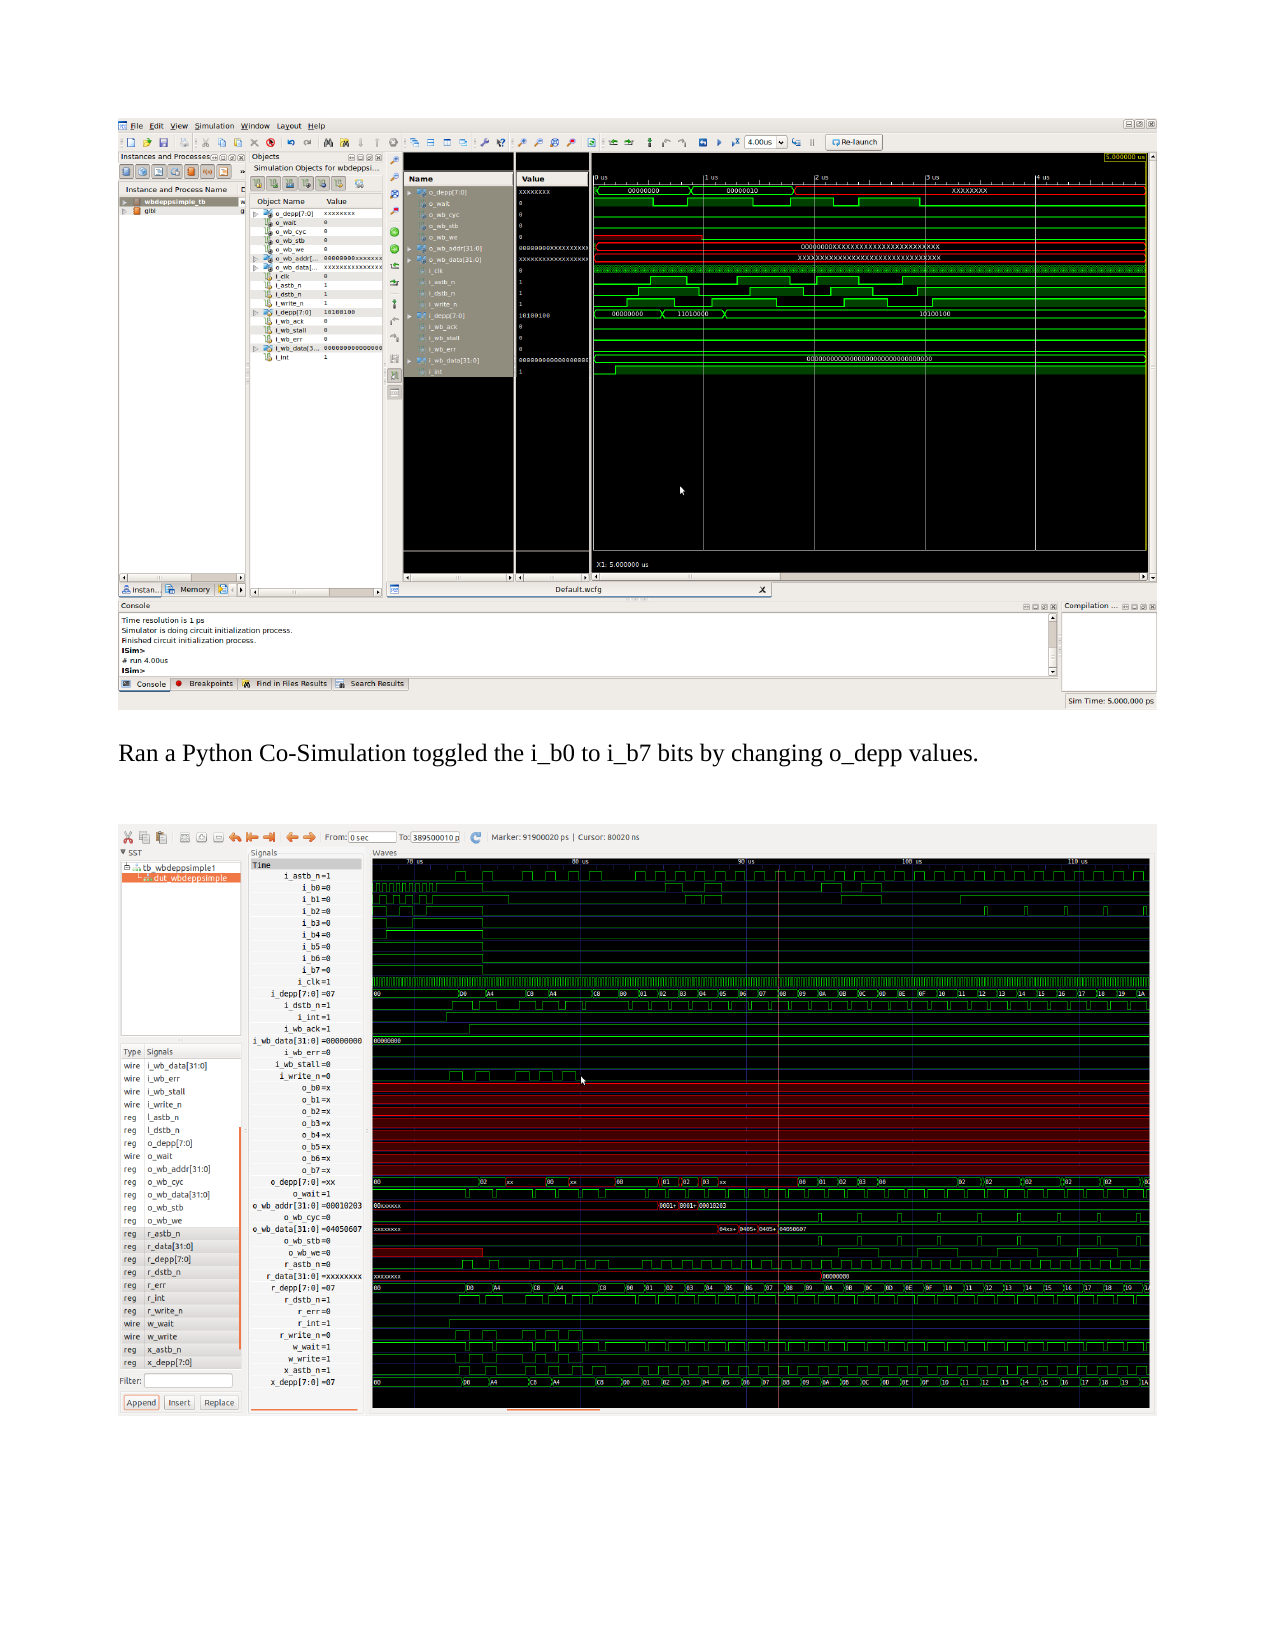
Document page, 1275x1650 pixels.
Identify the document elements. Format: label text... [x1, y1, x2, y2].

text Ran a Python Co-Simulation toggled the i_b0 to i_b7 bits by changing o_depp values. [118, 738, 1157, 767]
picture [118, 824, 1157, 1416]
picture [118, 118, 1157, 710]
